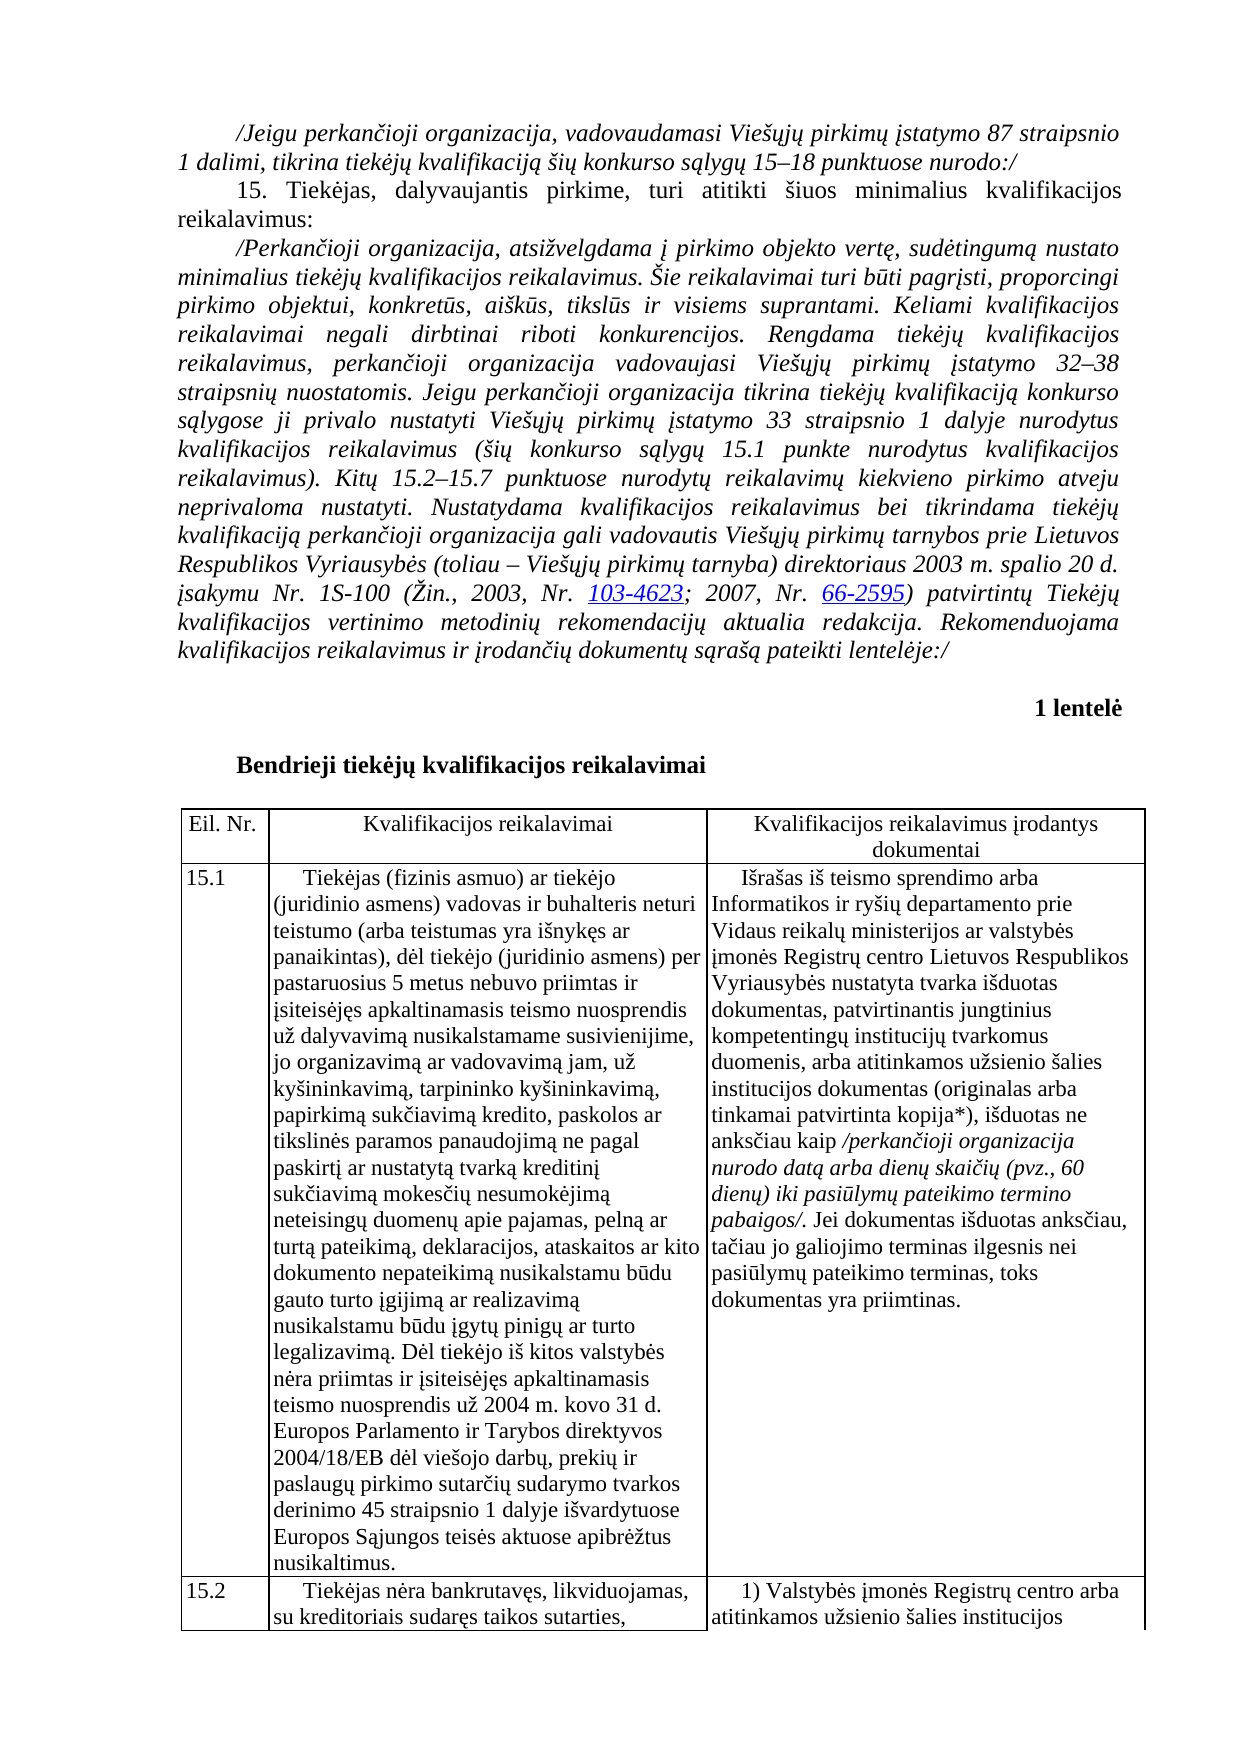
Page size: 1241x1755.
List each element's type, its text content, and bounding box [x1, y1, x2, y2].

text 15. Tiekėjas, dalyvaujantis pirkime, turi atitikti šiuos minimalius kvalifikacijos reikalavimus: [177, 176, 1122, 233]
table_cell Tiekėjas (fizinis asmuo) ar tiekėjo (juridinio asmens) vadovas ir buhalteris neturi teistumo (arba teistumas yra išnykęs ar panaikintas), dėl tiekėjo (juridinio asmens) per pastaruosius 5 metus nebuvo priimtas ir įsiteisėjęs apkaltinamasis teismo nuosprendis už dalyvavimą nusikalstamame susivienijime, jo organizavimą ar vadovavimą jam, už kyšininkavimą, tarpininko kyšininkavimą, papirkimą sukčiavimą kredito, paskolos ar tikslinės paramos panaudojimą ne pagal paskirtį ar nustatytą tvarką kreditinį sukčiavimą mokesčių nesumokėjimą neteisingų duomenų apie pajamas, pelną ar turtą pateikimą, deklaracijos, ataskaitos ar kito dokumento nepateikimą nusikalstamu būdu gauto turto įgijimą ar realizavimą nusikalstamu būdu įgytų pinigų ar turto legalizavimą. Dėl tiekėjo iš kitos valstybės nėra priimtas ir įsiteisėjęs apkaltinamasis teismo nuosprendis už 2004 m. kovo 31 d. Europos Parlamento ir Tarybos direktyvos 2004/18/EB dėl viešojo darbų, prekių ir paslaugų pirkimo sutarčių sudarymo tvarkos derinimo 45 straipsnio 1 dalyje išvardytuose Europos Sąjungos teisės aktuose apibrėžtus nusikaltimus. [270, 864, 706, 1576]
table_header Kvalifikacijos reikalavimai [270, 810, 706, 862]
table_cell 15.2 [182, 1577, 268, 1630]
text /Perkančioji organizacija, atsižvelgdama į pirkimo objekto vertę, sudėtingumą nustato minimalius tiekėjų kvalifikacijos reikalavimus. Šie reikalavimai turi būti pagrįsti, proporcingi pirkimo objektui, konkretūs, aiškūs, tikslūs ir visiems suprantami. Keliami kvalifikacijos reikalavimai negali dirbtinai riboti konkurencijos. Rengdama tiekėjų kvalifikacijos reikalavimus, perkančioji organizacija vadovaujasi Viešųjų pirkimų įstatymo 32–38 straipsnių nuostatomis. Jeigu perkančioji organizacija tikrina tiekėjų kvalifikaciją konkurso sąlygose ji privalo nustatyti Viešųjų pirkimų įstatymo 33 straipsnio 1 dalyje nurodytus kvalifikacijos reikalavimus (šių konkurso sąlygų 15.1 punkte nurodytus kvalifikacijos reikalavimus). Kitų 15.2–15.7 punktuose nurodytų reikalavimų kiekvieno pirkimo atveju neprivaloma nustatyti. Nustatydama kvalifikacijos reikalavimus bei tikrindama tiekėjų kvalifikaciją perkančioji organizacija gali vadovautis Viešųjų pirkimų tarnybos prie Lietuvos Respublikos Vyriausybės (toliau – Viešųjų pirkimų tarnyba) direktoriaus 2003 m. spalio 20 d. įsakymu Nr. 1S-100 (Žin., 2003, Nr. 103-4623; 2007, Nr. 66-2595) patvirtintų Tiekėjų kvalifikacijos vertinimo metodinių rekomendacijų aktualia redakcija. Rekomenduojama kvalifikacijos reikalavimus ir įrodančių dokumentų sąrašą pateikti lentelėje:/ [177, 233, 1122, 664]
table_header Kvalifikacijos reikalavimus įrodantys dokumentai [708, 810, 1144, 862]
text /Jeigu perkančioji organizacija, vadovaudamasi Viešųjų pirkimų įstatymo 87 straipsnio 1 dalimi, tikrina tiekėjų kvalifikaciją šių konkurso sąlygų 15–18 punktuose nurodo:/ [177, 118, 1122, 176]
table_cell 15.1 [182, 864, 268, 1576]
table_cell Tiekėjas nėra bankrutavęs, likviduojamas, su kreditoriais sudaręs taikos sutarties, [270, 1577, 706, 1630]
table_cell Išrašas iš teismo sprendimo arba Informatikos ir ryšių departamento prie Vidaus reikalų ministerijos ar valstybės įmonės Registrų centro Lietuvos Respublikos Vyriausybės nustatyta tvarka išduotas dokumentas, patvirtinantis jungtinius kompetentingų institucijų tvarkomus duomenis, arba atitinkamos užsienio šalies institucijos dokumentas (originalas arba tinkamai patvirtinta kopija*), išduotas ne anksčiau kaip /perkančioji organizacija nurodo datą arba dienų skaičių (pvz., 60 dienų) iki pasiūlymų pateikimo termino pabaigos/. Jei dokumentas išduotas anksčiau, tačiau jo galiojimo terminas ilgesnis nei pasiūlymų pateikimo terminas, toks dokumentas yra priimtinas. [708, 864, 1144, 1576]
table_cell 1) Valstybės įmonės Registrų centro arba atitinkamos užsienio šalies institucijos [708, 1577, 1144, 1630]
text 1 lentelė [177, 693, 1122, 722]
table_header Eil. Nr. [182, 810, 268, 862]
text Bendrieji tiekėjų kvalifikacijos reikalavimai [177, 751, 1122, 779]
